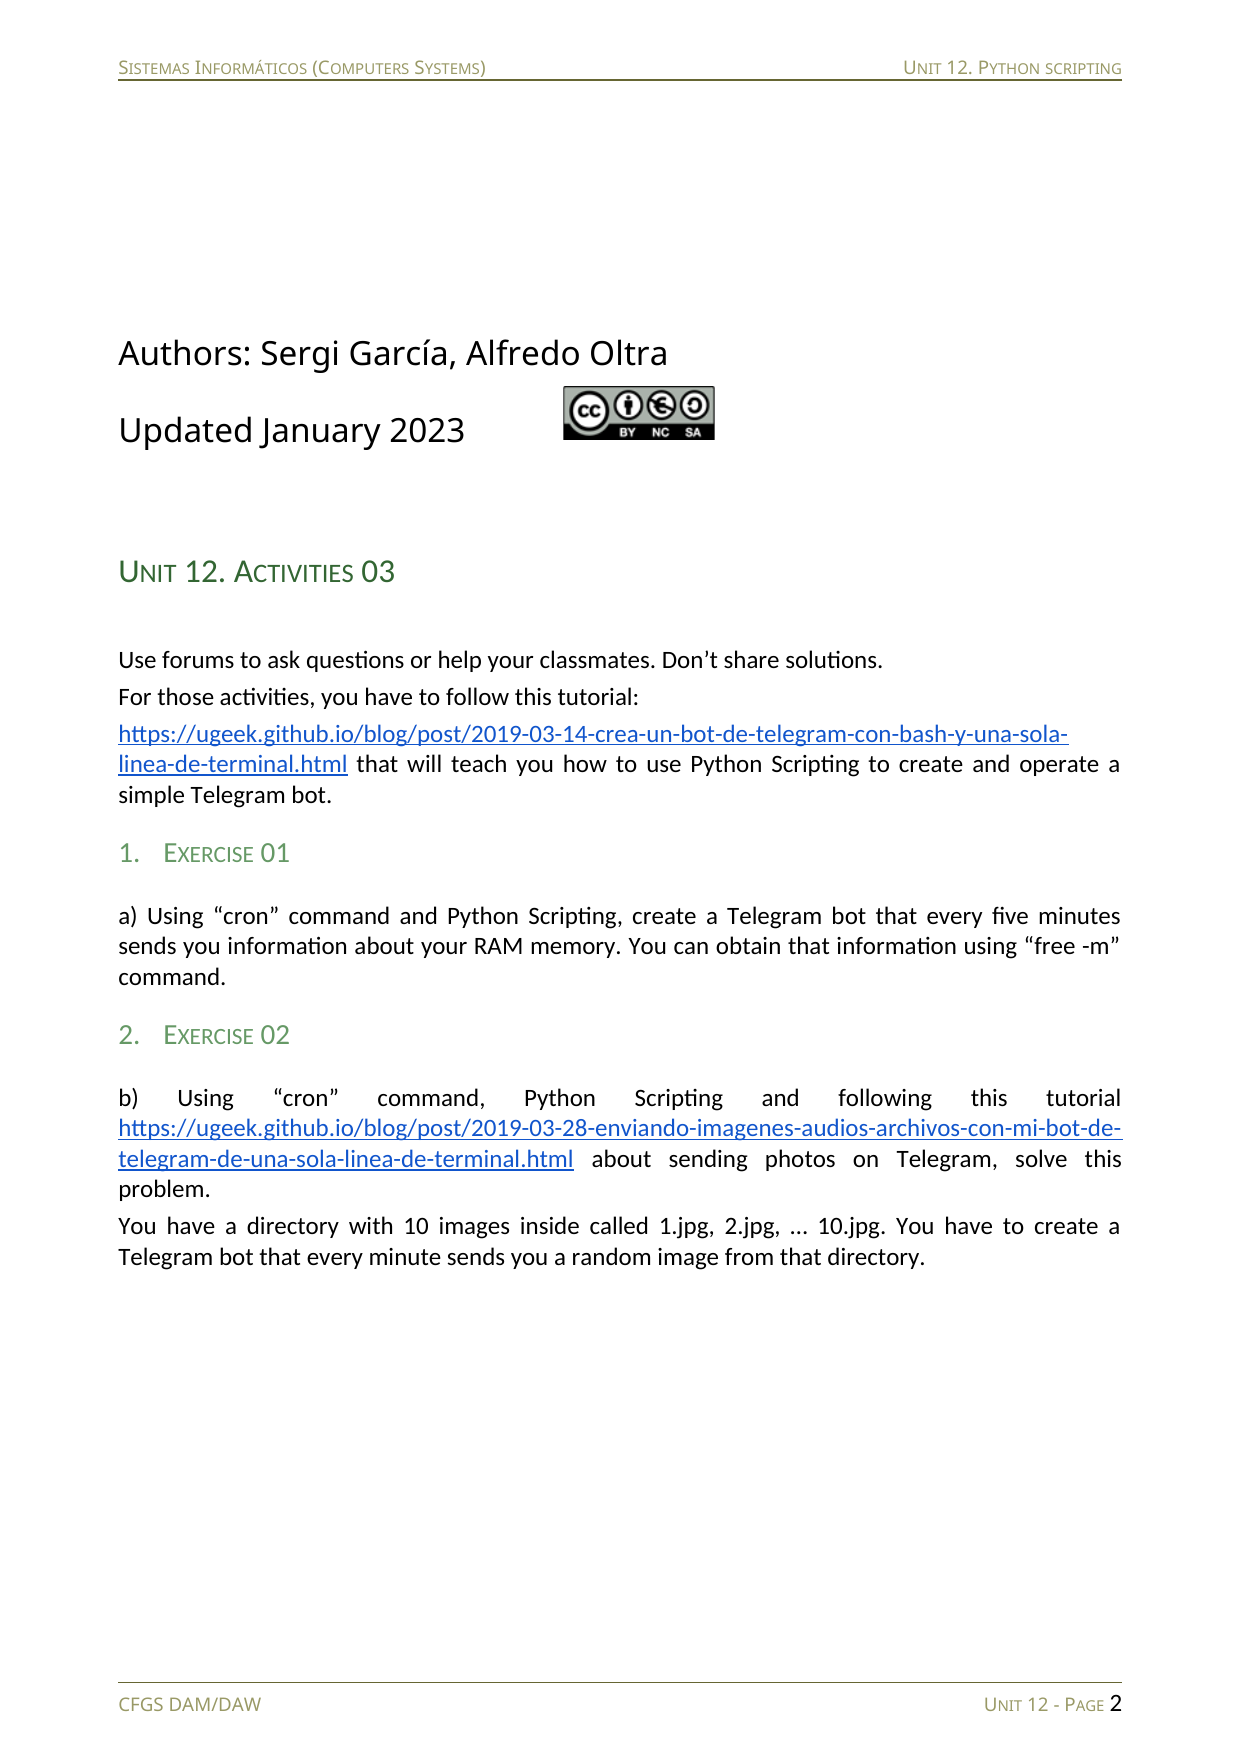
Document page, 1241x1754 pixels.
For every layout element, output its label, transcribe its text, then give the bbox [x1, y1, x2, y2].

picture [563, 386, 715, 440]
text a) Using “cron” command and Python Scripting, create a Telegram bot that every five minutes sends you information about your RAM memory. You can obtain that information using “free -m” command. [118, 900, 1122, 991]
text For those activities, you have to follow this tutorial: [118, 681, 1122, 711]
subtitle Exercise 02 [118, 1016, 1122, 1052]
text telegram-de-una-sola-linea-de-terminal.html about sending photos on Telegram, solve this problem. [118, 1140, 1122, 1204]
text Unit 12. Activities 03 [118, 550, 1122, 591]
text Updated January 2023 [118, 407, 1122, 453]
text b) Using “cron” command, Python Scripting and following this tutorial https://ugeek.github.io/blog/post/2019-03-28-enviando-imagenes-audios-archivos-con-mi-bot-de- [118, 1082, 1122, 1139]
text You have a directory with 10 images inside called 1.jpg, 2.jpg, … 10.jpg. You have to create a Telegram bot that every minute sends you a random image from that directory. [118, 1211, 1122, 1272]
text Use forums to ask questions or help your classmates. Don’t share solutions. [118, 644, 1122, 674]
text https://ugeek.github.io/blog/post/2019-03-14-crea-un-bot-de-telegram-con-bash-y-una-sola-linea-de-terminal.html that will teach you how to use Python Scripting to create and operate a simple Telegram bot. [118, 718, 1122, 809]
subtitle Exercise 01 [118, 834, 1122, 870]
text Authors: Sergi García, Alfredo Oltra [118, 329, 1122, 375]
